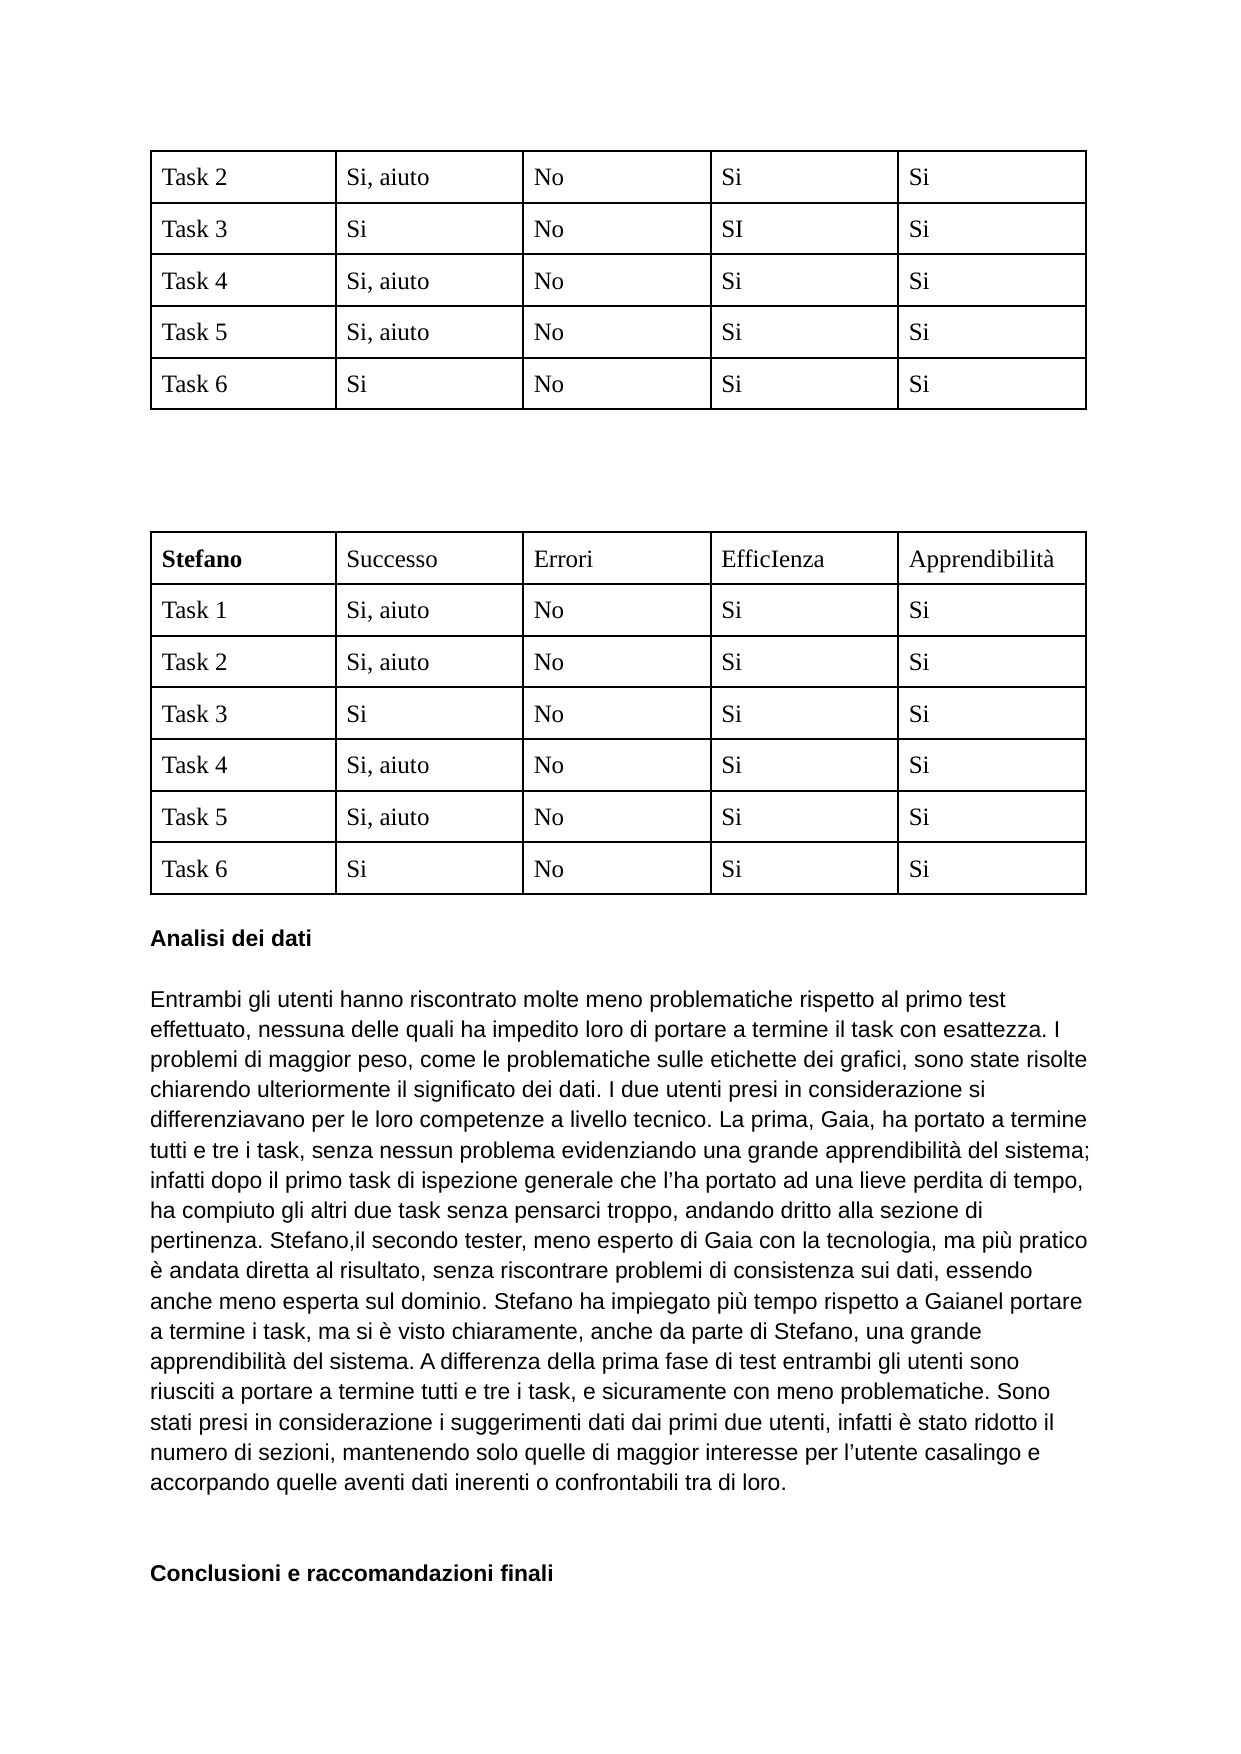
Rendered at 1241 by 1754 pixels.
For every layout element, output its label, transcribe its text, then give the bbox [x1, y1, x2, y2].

table_cell Si [899, 307, 1085, 357]
table_cell Si [337, 843, 522, 893]
table_cell No [524, 585, 710, 634]
table_cell Task 5 [152, 307, 335, 357]
table_cell Si, aiuto [337, 637, 522, 686]
table_header Stefano [152, 533, 335, 583]
table_cell Si [899, 740, 1085, 789]
table_cell No [524, 688, 710, 738]
table_cell Si [899, 688, 1085, 738]
table_cell Si [712, 637, 897, 686]
table_cell Si, aiuto [337, 152, 522, 202]
table_header Successo [337, 533, 522, 583]
table_cell Si [712, 307, 897, 357]
table_cell Si [899, 792, 1085, 841]
table_cell Si [899, 637, 1085, 686]
table_cell No [524, 152, 710, 202]
text Analisi dei dati [150, 925, 1090, 952]
table_cell Si [899, 359, 1085, 408]
table_cell Si [337, 359, 522, 408]
table_cell Task 6 [152, 359, 335, 408]
table_cell Si [712, 152, 897, 202]
table_cell Si [337, 204, 522, 253]
table_cell No [524, 637, 710, 686]
table_cell Si, aiuto [337, 585, 522, 634]
table_header EfficIenza [712, 533, 897, 583]
table_cell Si, aiuto [337, 792, 522, 841]
table_cell Si [712, 740, 897, 789]
table_cell No [524, 204, 710, 253]
table_cell Si [899, 255, 1085, 305]
table_header Apprendibilità [899, 533, 1085, 583]
table_cell No [524, 843, 710, 893]
text Conclusioni e raccomandazioni finali [150, 1559, 1090, 1586]
table_cell Task 4 [152, 740, 335, 789]
table_header Errori [524, 533, 710, 583]
table_cell Si, aiuto [337, 307, 522, 357]
table_cell Si [712, 359, 897, 408]
table_cell No [524, 740, 710, 789]
table_cell Si [712, 843, 897, 893]
table_cell No [524, 307, 710, 357]
table_cell Task 3 [152, 204, 335, 253]
table_cell Si [712, 688, 897, 738]
table_cell Si [899, 152, 1085, 202]
table_cell Task 5 [152, 792, 335, 841]
table_cell No [524, 792, 710, 841]
table_cell SI [712, 204, 897, 253]
table_cell No [524, 359, 710, 408]
table_cell Si [712, 792, 897, 841]
table_cell Task 1 [152, 585, 335, 634]
table_cell Si [899, 843, 1085, 893]
table_cell Si [337, 688, 522, 738]
table_cell Si [712, 255, 897, 305]
table_cell Task 6 [152, 843, 335, 893]
table_cell Si, aiuto [337, 740, 522, 789]
table_cell Si [899, 204, 1085, 253]
table_cell Si [899, 585, 1085, 634]
table_cell No [524, 255, 710, 305]
table_cell Task 2 [152, 152, 335, 202]
table_cell Task 4 [152, 255, 335, 305]
table_cell Task 2 [152, 637, 335, 686]
text Entrambi gli utenti hanno riscontrato molte meno problematiche rispetto al primo test effettuato, nessuna delle quali ha impedito loro di portare a termine il task con esattezza. I problemi di maggior peso, come le problematiche sulle etichette dei grafici, sono state risolte chiarendo ulteriormente il significato dei dati. I due utenti presi in considerazione si differenziavano per le loro competenze a livello tecnico. La prima, Gaia, ha portato a termine tutti e tre i task, senza nessun problema evidenziando una grande apprendibilità del sistema; infatti dopo il primo task di ispezione generale che l’ha portato ad una lieve perdita di tempo, ha compiuto gli altri due task senza pensarci troppo, andando dritto alla sezione di pertinenza. Stefano,il secondo tester, meno esperto di Gaia con la tecnologia, ma più pratico è andata diretta al risultato, senza riscontrare problemi di consistenza sui dati, essendo anche meno esperta sul dominio. Stefano ha impiegato più tempo rispetto a Gaianel portare a termine i task, ma si è visto chiaramente, anche da parte di Stefano, una grande apprendibilità del sistema. A differenza della prima fase di test entrambi gli utenti sono riusciti a portare a termine tutti e tre i task, e sicuramente con meno problematiche. Sono stati presi in considerazione i suggerimenti dati dai primi due utenti, infatti è stato ridotto il numero di sezioni, mantenendo solo quelle di maggior interesse per l’utente casalingo e accorpando quelle aventi dati inerenti o confrontabili tra di loro. [150, 986, 1090, 1495]
table_cell Si, aiuto [337, 255, 522, 305]
table_cell Task 3 [152, 688, 335, 738]
table_cell Si [712, 585, 897, 634]
